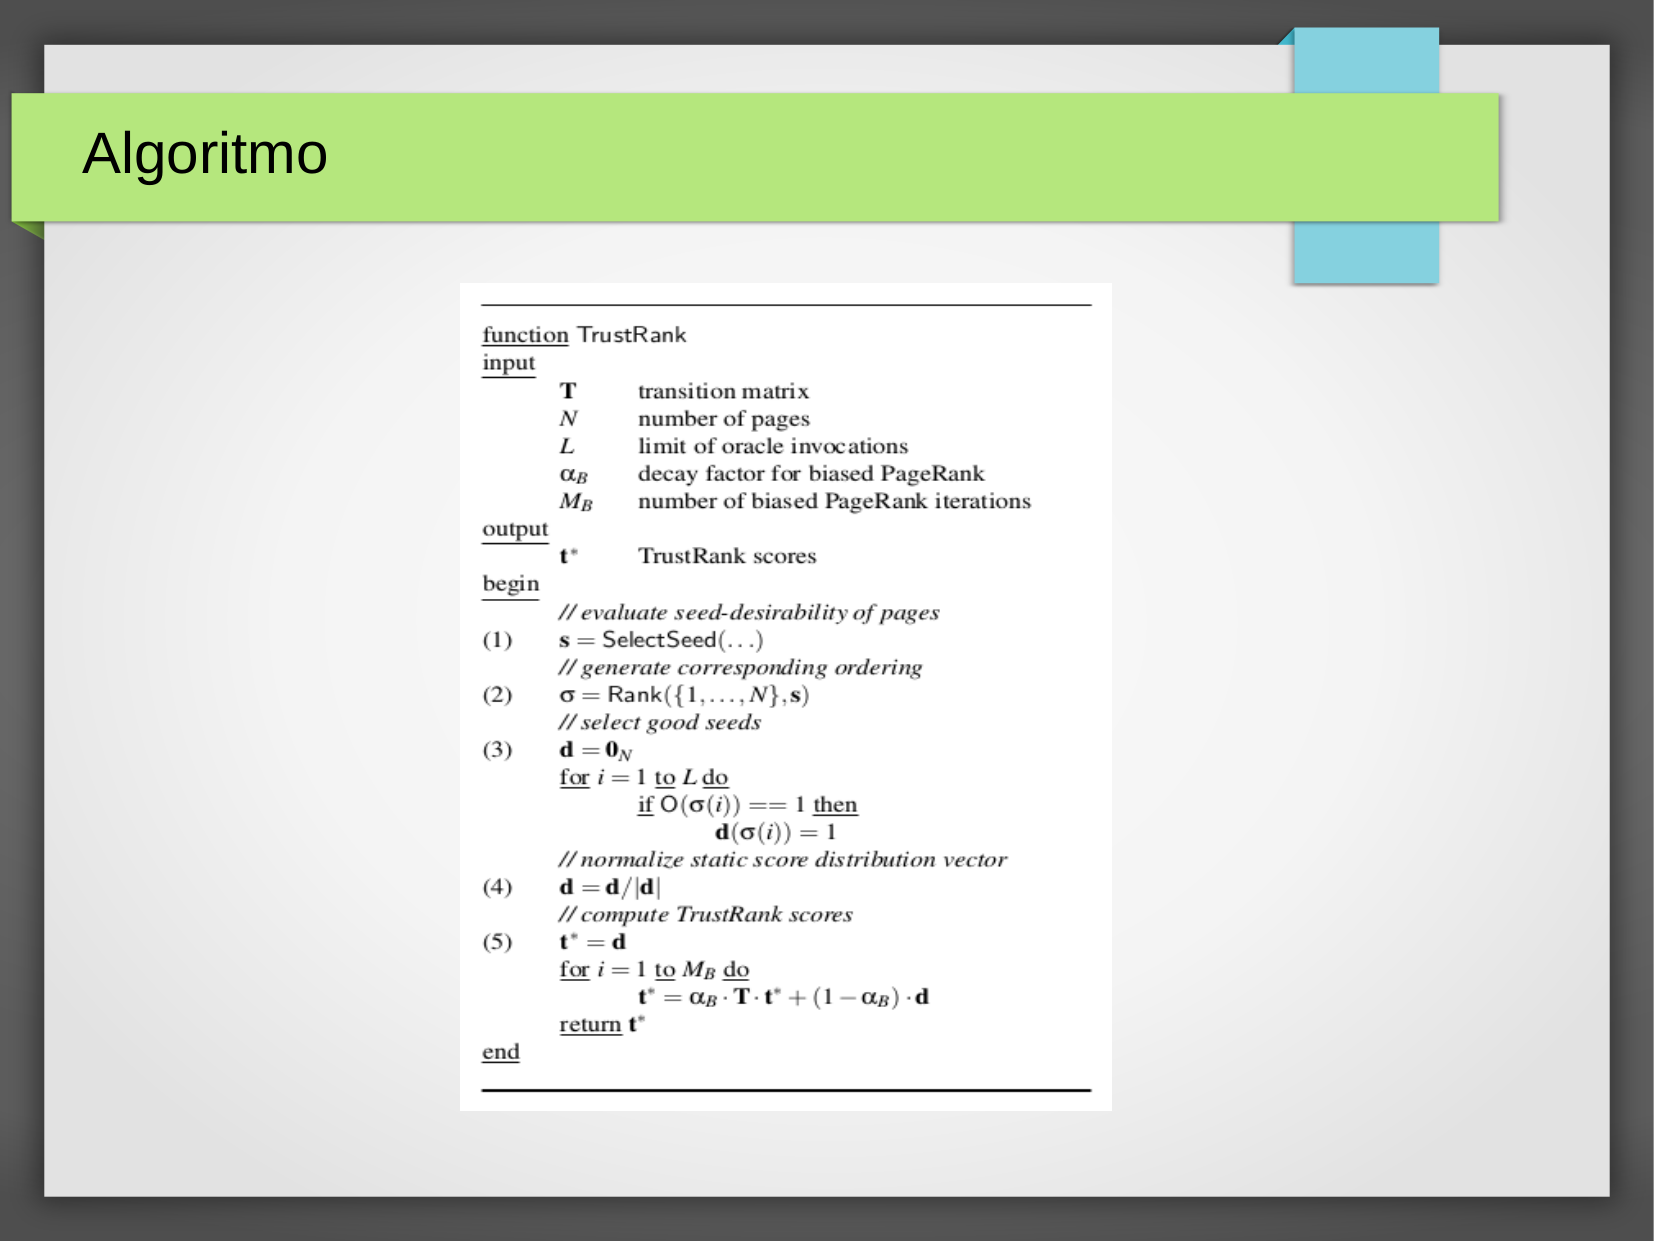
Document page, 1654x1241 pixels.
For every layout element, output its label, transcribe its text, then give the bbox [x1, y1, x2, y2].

picture [0, 0, 1654, 1241]
title Algoritmo [82, 94, 1477, 213]
